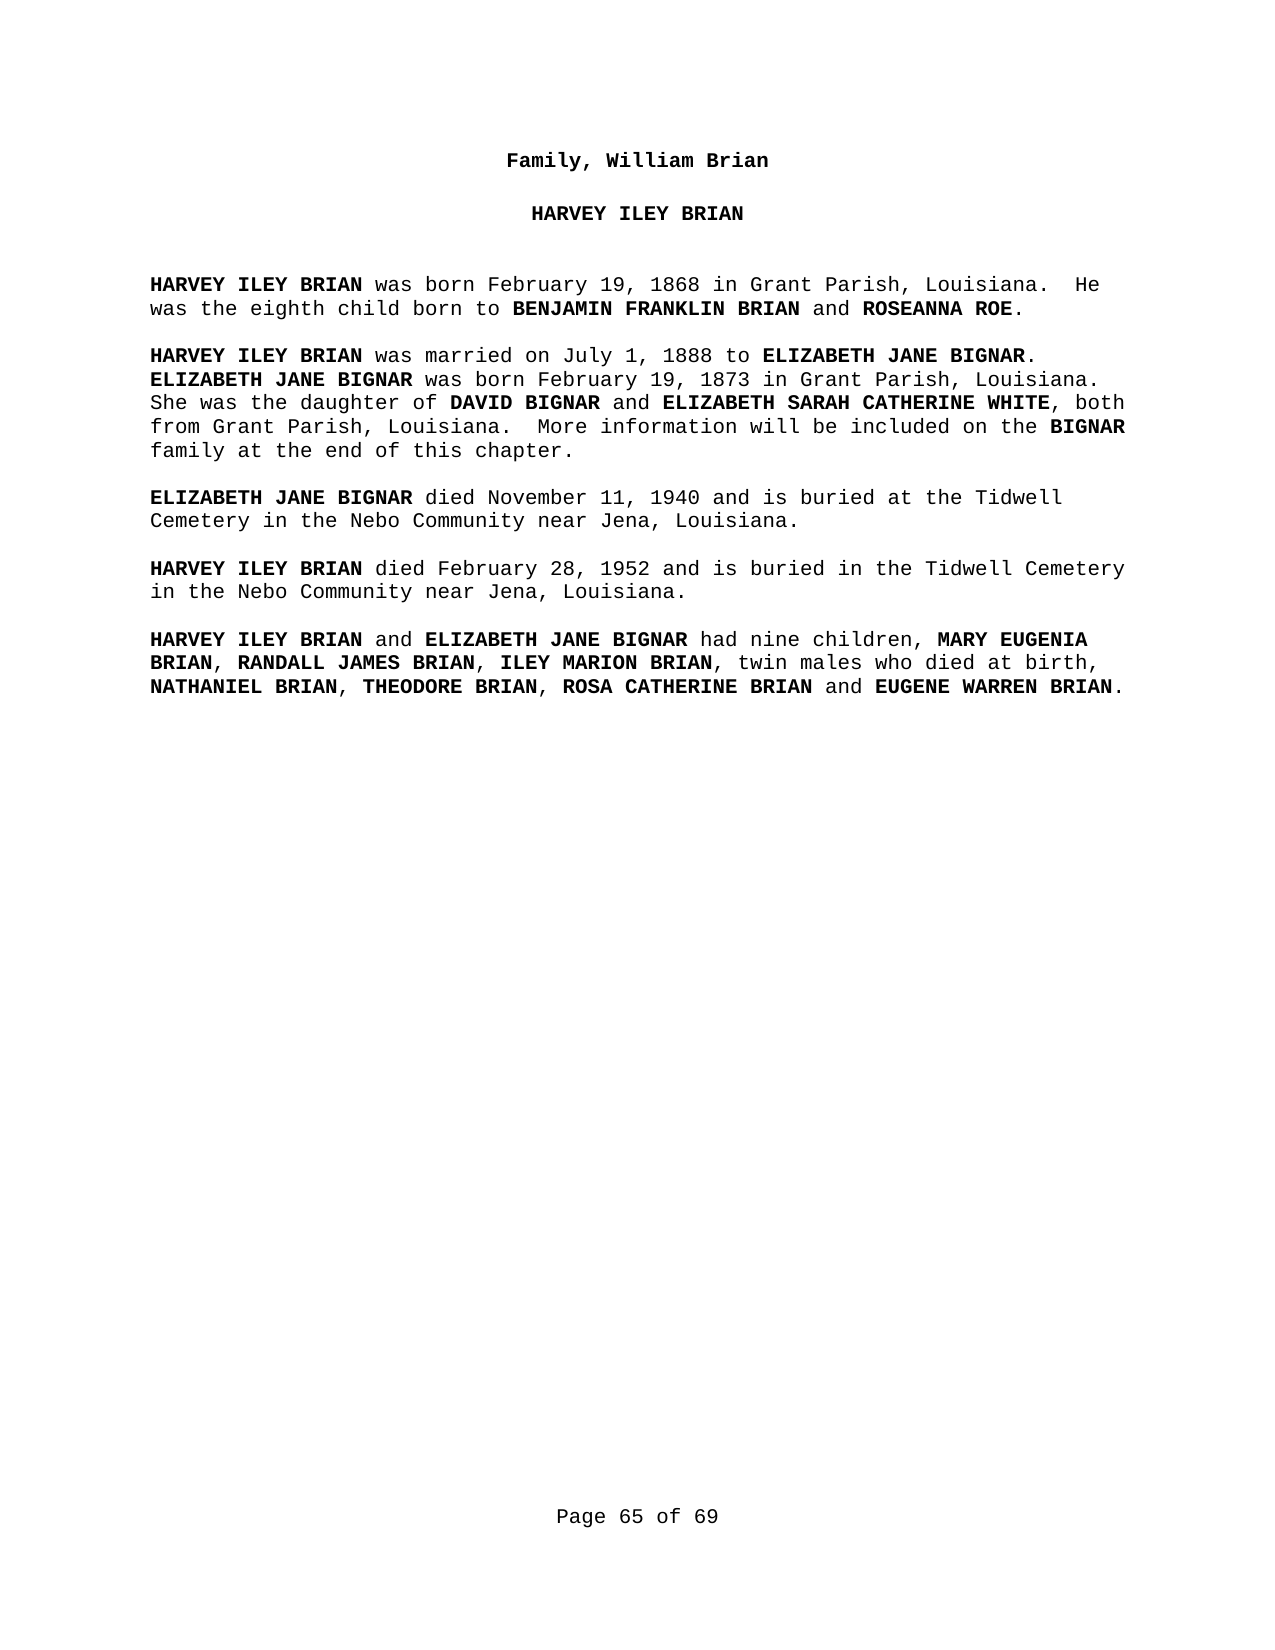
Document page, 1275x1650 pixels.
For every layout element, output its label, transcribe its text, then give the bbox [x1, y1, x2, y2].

text Harvey Iley Brian died February 28, 1952 and is buried in the Tidwell Cemetery in the Nebo Community near Jena, Louisiana. [150, 558, 1125, 605]
subtitle HARVEY ILEY BRIAN [225, 203, 1050, 227]
text Harvey Iley Brian was married on July 1, 1888 to Elizabeth Jane Bignar. [150, 345, 1125, 369]
text Harvey Iley Brian and Elizabeth Jane Bignar had nine children, Mary Eugenia Brian, Randall James Brian, Iley Marion Brian, twin males who died at birth, Nathaniel Brian, Theodore Brian, Rosa Catherine Brian and Eugene Warren Brian. [150, 629, 1125, 700]
text Elizabeth Jane Bignar died November 11, 1940 and is buried at the Tidwell Cemetery in the Nebo Community near Jena, Louisiana. [150, 487, 1125, 534]
text Elizabeth Jane Bignar was born February 19, 1873 in Grant Parish, Louisiana. She was the daughter of David Bignar and Elizabeth Sarah Catherine White, both from Grant Parish, Louisiana. More information will be included on the Bignar family at the end of this chapter. [150, 369, 1125, 463]
text Harvey Iley Brian was born February 19, 1868 in Grant Parish, Louisiana. He was the eighth child born to Benjamin Franklin Brian and Roseanna Roe. [150, 274, 1125, 321]
